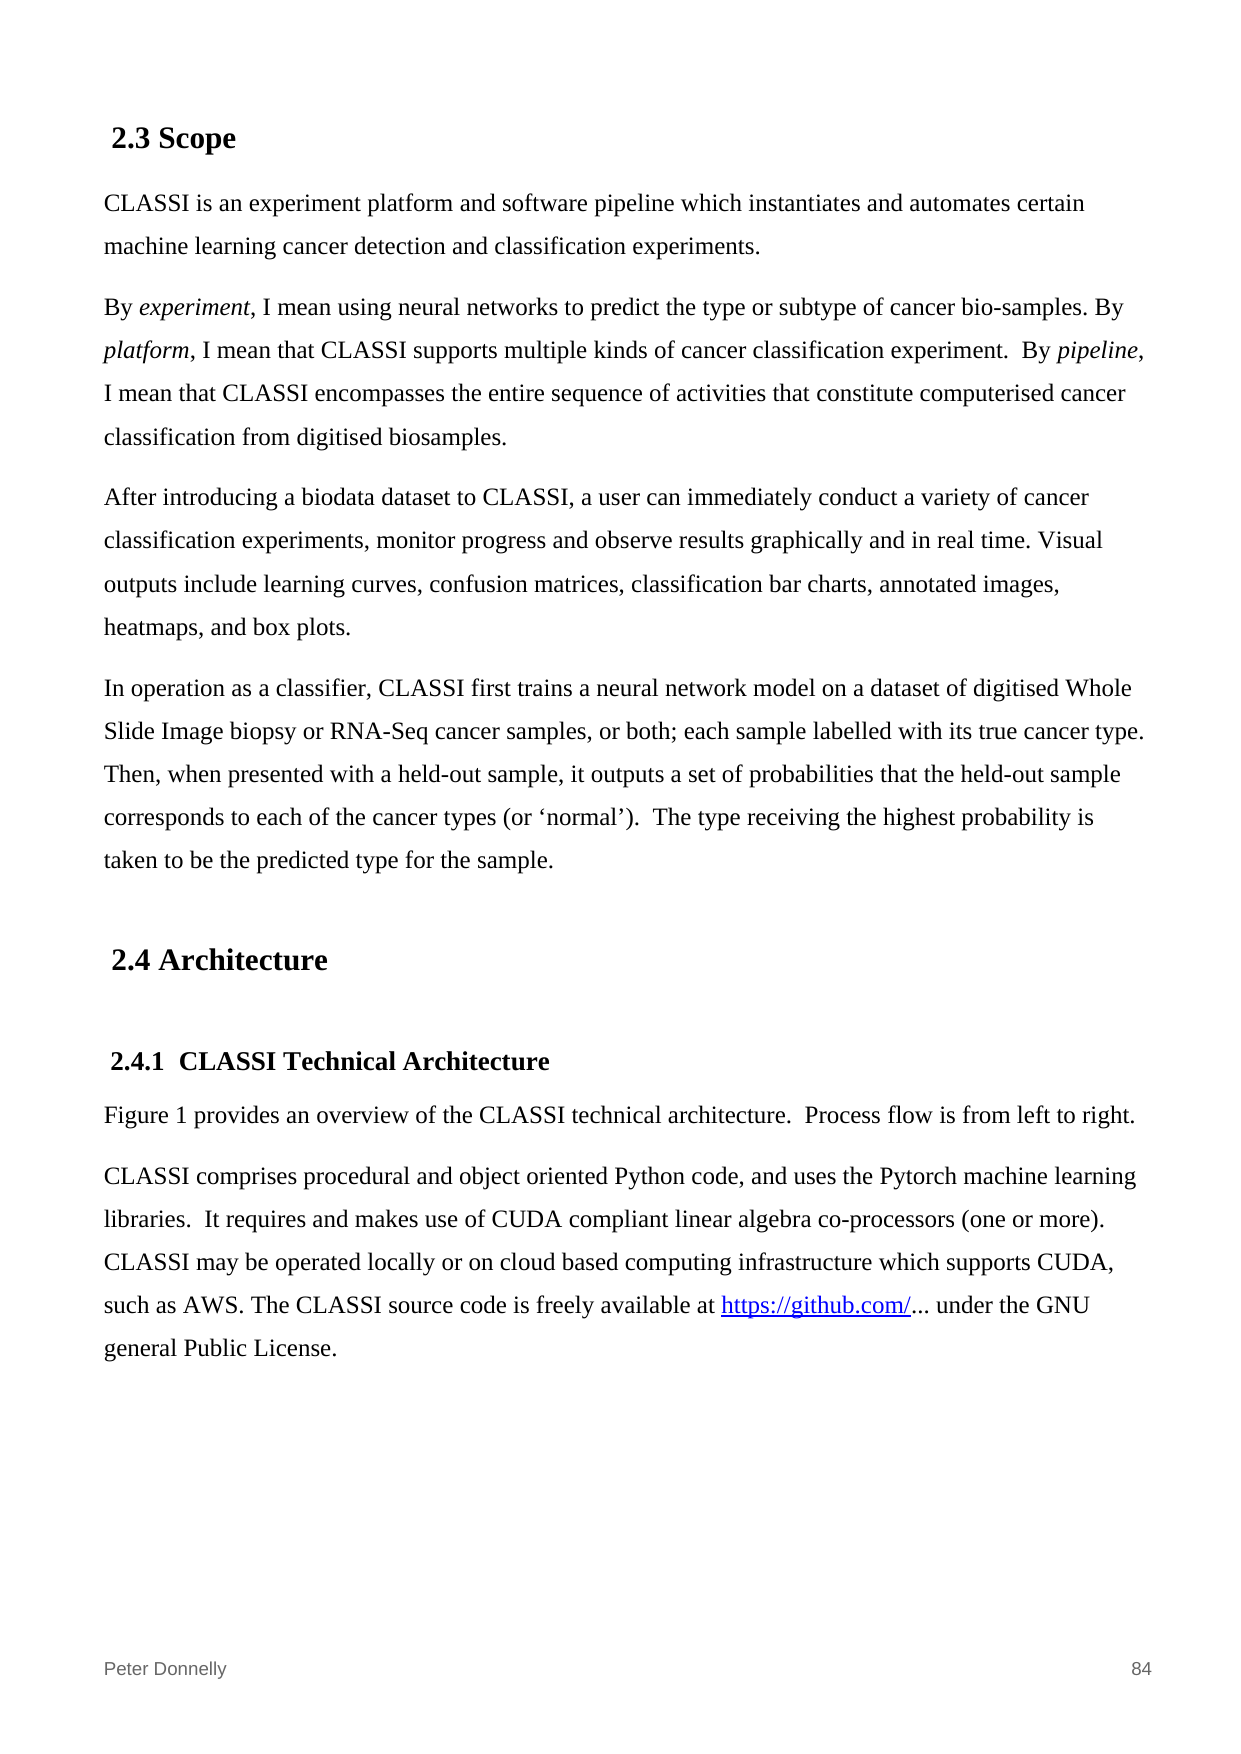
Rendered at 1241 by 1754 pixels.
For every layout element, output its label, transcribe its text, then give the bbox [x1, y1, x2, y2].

subtitle Scope [103, 120, 1146, 156]
text CLASSI is an experiment platform and software pipeline which instantiates and automates certain machine learning cancer detection and classification experiments. [103, 188, 1146, 260]
text After introducing a biodata dataset to CLASSI, a user can immediately conduct a variety of cancer classification experiments, monitor progress and observe results graphically and in real time. Visual outputs include learning curves, confusion matrices, classification bar charts, annotated images, heatmaps, and box plots. [103, 482, 1146, 641]
subtitle CLASSI Technical Architecture [103, 1045, 1146, 1076]
text In operation as a classifier, CLASSI first trains a neural network model on a dataset of digitised Whole Slide Image biopsy or RNA-Seq cancer samples, or both; each sample labelled with its true cancer type. Then, when presented with a held-out sample, it outputs a set of probabilities that the held-out sample corresponds to each of the cancer types (or ‘normal’). The type receiving the highest probability is taken to be the predicted type for the sample. [103, 673, 1146, 874]
text CLASSI comprises procedural and object oriented Python code, and uses the Pytorch machine learning libraries. It requires and makes use of CUDA compliant linear algebra co-processors (one or more). CLASSI may be operated locally or on cloud based computing infrastructure which supports CUDA, such as AWS. The CLASSI source code is freely available at https://github.com/... under the GNU general Public License. [103, 1161, 1146, 1362]
text By experiment, I mean using neural networks to predict the type or subtype of cancer bio-samples. By platform, I mean that CLASSI supports multiple kinds of cancer classification experiment. By pipeline, I mean that CLASSI encompasses the entire sequence of activities that constitute computerised cancer classification from digitised biosamples. [103, 292, 1146, 450]
subtitle Architecture [103, 941, 1146, 977]
text Figure 1 provides an overview of the CLASSI technical architecture. Process flow is from left to right. [103, 1100, 1146, 1129]
